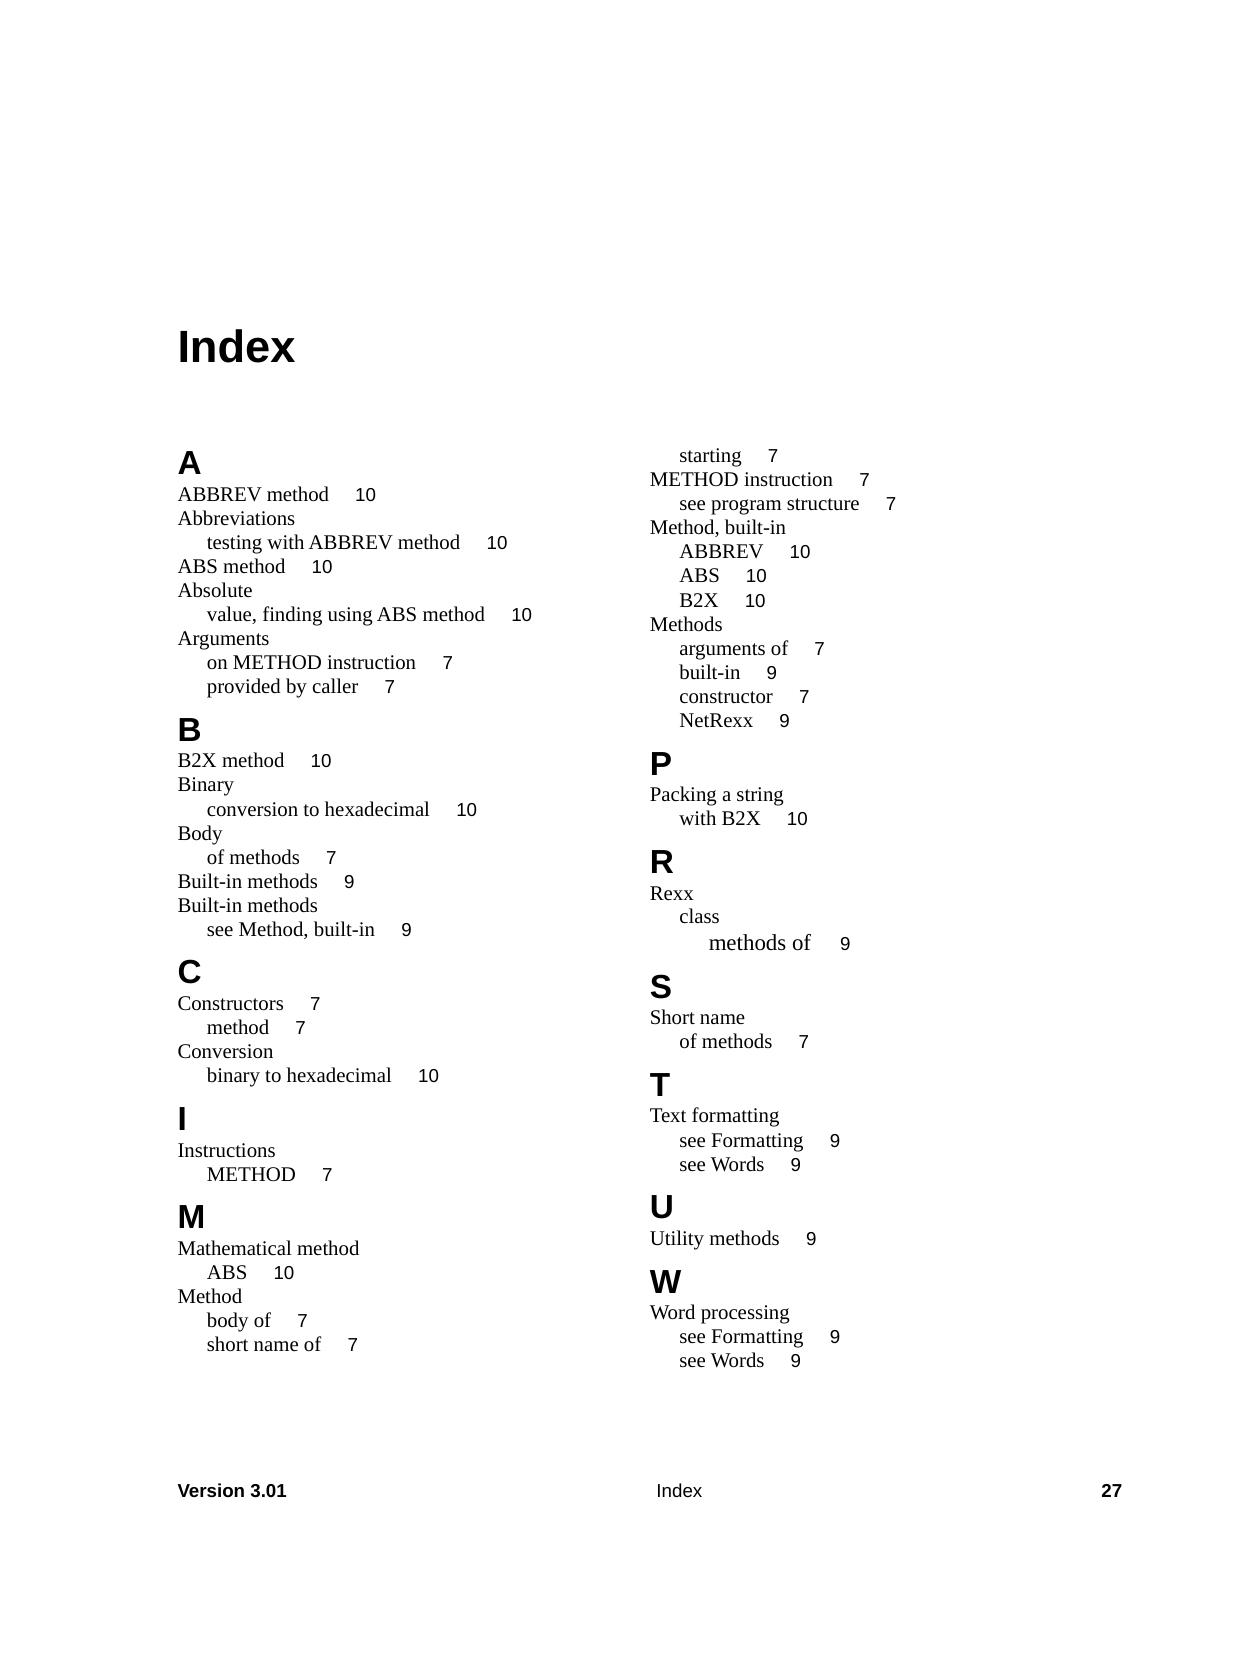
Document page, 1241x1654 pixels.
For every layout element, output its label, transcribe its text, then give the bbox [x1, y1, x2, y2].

text methods of 9 [708, 928, 1122, 955]
text see program structure 7 [679, 491, 1122, 515]
text METHOD 7 [207, 1162, 649, 1186]
text constructor 7 [679, 684, 1122, 708]
text I [177, 1099, 649, 1137]
subtitle Index [177, 320, 1122, 372]
text B2X 10 [679, 587, 1122, 612]
text W [649, 1262, 1122, 1300]
text METHOD instruction 7 [649, 467, 1122, 491]
text Short name [649, 1005, 1122, 1029]
text Constructors 7 [177, 991, 649, 1015]
text testing with ABBREV method 10 [207, 530, 649, 554]
text R [649, 842, 1122, 880]
text Body [177, 821, 649, 844]
text see Words 9 [679, 1348, 1122, 1372]
text Built-in methods [177, 893, 649, 917]
text see Words 9 [679, 1152, 1122, 1176]
text ABBREV 10 [679, 539, 1122, 563]
text ABS method 10 [177, 554, 649, 578]
text Absolute [177, 578, 649, 602]
text short name of 7 [207, 1332, 649, 1356]
text of methods 7 [207, 844, 649, 869]
text provided by caller 7 [207, 674, 649, 698]
text Mathematical method [177, 1236, 649, 1260]
text binary to hexadecimal 10 [207, 1063, 649, 1087]
text Method, built-in [649, 515, 1122, 539]
text Word processing [649, 1300, 1122, 1324]
text C [177, 953, 649, 991]
text body of 7 [207, 1308, 649, 1332]
text P [649, 744, 1122, 782]
text M [177, 1197, 649, 1236]
text Method [177, 1284, 649, 1308]
text Utility methods 9 [649, 1226, 1122, 1250]
text ABBREV method 10 [177, 482, 649, 506]
text see Formatting 9 [679, 1127, 1122, 1152]
text NetRexx 9 [679, 708, 1122, 732]
text A [177, 443, 649, 482]
text B [177, 710, 649, 748]
text Abbreviations [177, 506, 649, 530]
text starting 7 [679, 443, 1122, 467]
text Arguments [177, 626, 649, 650]
text Binary [177, 772, 649, 796]
text of methods 7 [679, 1029, 1122, 1053]
text ABS 10 [679, 563, 1122, 587]
text conversion to hexadecimal 10 [207, 796, 649, 821]
text Built-in methods 9 [177, 869, 649, 893]
text see Formatting 9 [679, 1324, 1122, 1348]
text with B2X 10 [679, 806, 1122, 830]
text ABS 10 [207, 1260, 649, 1284]
text S [649, 967, 1122, 1005]
text U [649, 1187, 1122, 1226]
text class [679, 904, 1122, 928]
text Packing a string [649, 782, 1122, 806]
text see Method, built-in 9 [207, 917, 649, 941]
text Instructions [177, 1137, 649, 1162]
text T [649, 1065, 1122, 1103]
text built-in 9 [679, 660, 1122, 684]
text method 7 [207, 1015, 649, 1039]
text arguments of 7 [679, 636, 1122, 660]
text Rexx [649, 880, 1122, 904]
text on METHOD instruction 7 [207, 650, 649, 674]
text Conversion [177, 1039, 649, 1063]
text value, finding using ABS method 10 [207, 602, 649, 626]
text Methods [649, 612, 1122, 636]
text B2X method 10 [177, 748, 649, 772]
text Text formatting [649, 1103, 1122, 1127]
